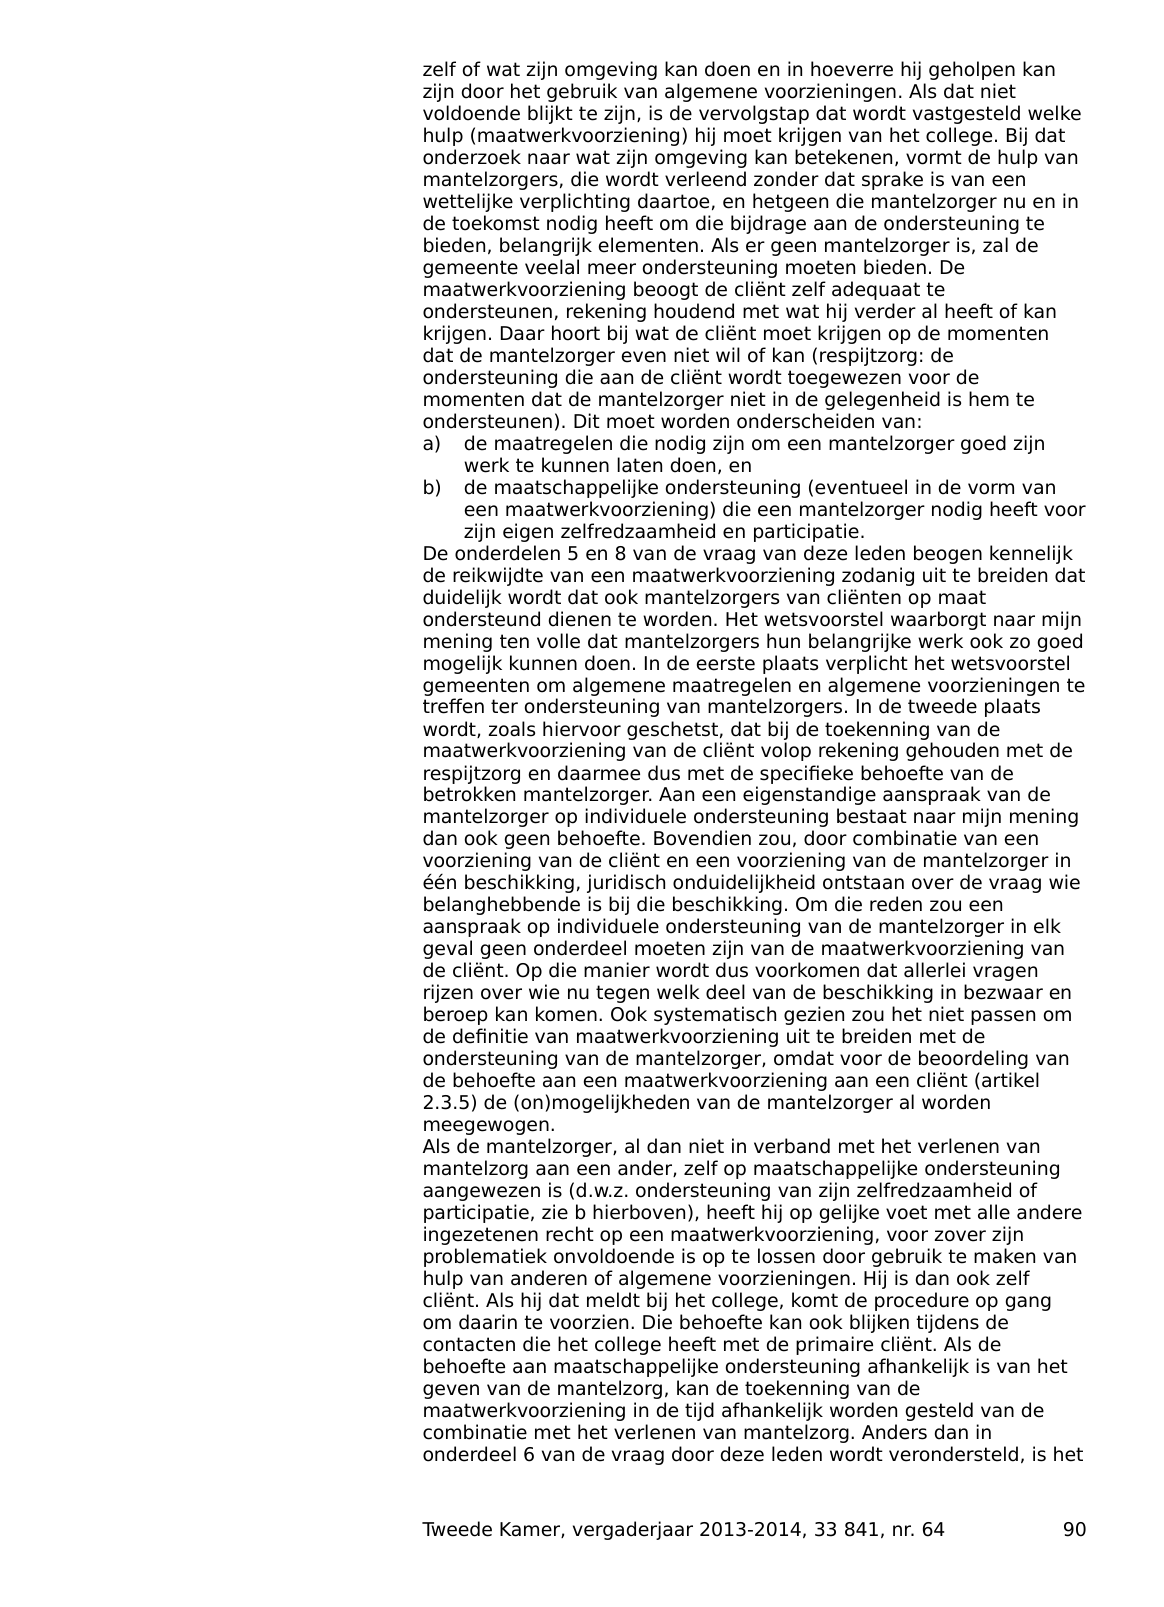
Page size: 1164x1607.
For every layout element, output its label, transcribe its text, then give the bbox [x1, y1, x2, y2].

text Als de mantelzorger, al dan niet in verband met het verlenen van mantelzorg aan een ander, zelf op maatschappelijke ondersteuning aangewezen is (d.w.z. ondersteuning van zijn zelfredzaamheid of participatie, zie b hierboven), heeft hij op gelijke voet met alle andere ingezetenen recht op een maatwerkvoorziening, voor zover zijn problematiek onvoldoende is op te lossen door gebruik te maken van hulp van anderen of algemene voorzieningen. Hij is dan ook zelf cliënt. Als hij dat meldt bij het college, komt de procedure op gang om daarin te voorzien. Die behoefte kan ook blijken tijdens de contacten die het college heeft met de primaire cliënt. Als de behoefte aan maatschappelijke ondersteuning afhankelijk is van het geven van de mantelzorg, kan de toekenning van de maatwerkvoorziening in de tijd afhankelijk worden gesteld van de combinatie met het verlenen van mantelzorg. Anders dan in onderdeel 6 van de vraag door deze leden wordt verondersteld, is het [422, 1136, 1087, 1466]
text De onderdelen 5 en 8 van de vraag van deze leden beogen kennelijk de reikwijdte van een maatwerkvoorziening zodanig uit te breiden dat duidelijk wordt dat ook mantelzorgers van cliënten op maat ondersteund dienen te worden. Het wetsvoorstel waarborgt naar mijn mening ten volle dat mantelzorgers hun belangrijke werk ook zo goed mogelijk kunnen doen. In de eerste plaats verplicht het wetsvoorstel gemeenten om algemene maatregelen en algemene voorzieningen te treffen ter ondersteuning van mantelzorgers. In de tweede plaats wordt, zoals hiervoor geschetst, dat bij de toekenning van de maatwerkvoorziening van de cliënt volop rekening gehouden met de respijtzorg en daarmee dus met de specifieke behoefte van de betrokken mantelzorger. Aan een eigenstandige aanspraak van de mantelzorger op individuele ondersteuning bestaat naar mijn mening dan ook geen behoefte. Bovendien zou, door combinatie van een voorziening van de cliënt en een voorziening van de mantelzorger in één beschikking, juridisch onduidelijkheid ontstaan over de vraag wie belanghebbende is bij die beschikking. Om die reden zou een aanspraak op individuele ondersteuning van de mantelzorger in elk geval geen onderdeel moeten zijn van de maatwerkvoorziening van de cliënt. Op die manier wordt dus voorkomen dat allerlei vragen rijzen over wie nu tegen welk deel van de beschikking in bezwaar en beroep kan komen. Ook systematisch gezien zou het niet passen om de definitie van maatwerkvoorziening uit te breiden met de ondersteuning van de mantelzorger, omdat voor de beoordeling van de behoefte aan een maatwerkvoorziening aan een cliënt (artikel 2.3.5) de (on)mogelijkheden van de mantelzorger al worden meegewogen. [422, 543, 1087, 1136]
text zelf of wat zijn omgeving kan doen en in hoeverre hij geholpen kan zijn door het gebruik van algemene voorzieningen. Als dat niet voldoende blijkt te zijn, is de vervolgstap dat wordt vastgesteld welke hulp (maatwerkvoorziening) hij moet krijgen van het college. Bij dat onderzoek naar wat zijn omgeving kan betekenen, vormt de hulp van mantelzorgers, die wordt verleend zonder dat sprake is van een wettelijke verplichting daartoe, en hetgeen die mantelzorger nu en in de toekomst nodig heeft om die bijdrage aan de ondersteuning te bieden, belangrijk elementen. Als er geen mantelzorger is, zal de gemeente veelal meer ondersteuning moeten bieden. De maatwerkvoorziening beoogt de cliënt zelf adequaat te ondersteunen, rekening houdend met wat hij verder al heeft of kan krijgen. Daar hoort bij wat de cliënt moet krijgen op de momenten dat de mantelzorger even niet wil of kan (respijtzorg: de ondersteuning die aan de cliënt wordt toegewezen voor de momenten dat de mantelzorger niet in de gelegenheid is hem te ondersteunen). Dit moet worden onderscheiden van: [422, 59, 1087, 433]
text b) de maatschappelijke ondersteuning (eventueel in de vorm van een maatwerkvoorziening) die een mantelzorger nodig heeft voor zijn eigen zelfredzaamheid en participatie. [422, 477, 1087, 543]
text a) de maatregelen die nodig zijn om een mantelzorger goed zijn werk te kunnen laten doen, en [422, 433, 1087, 477]
